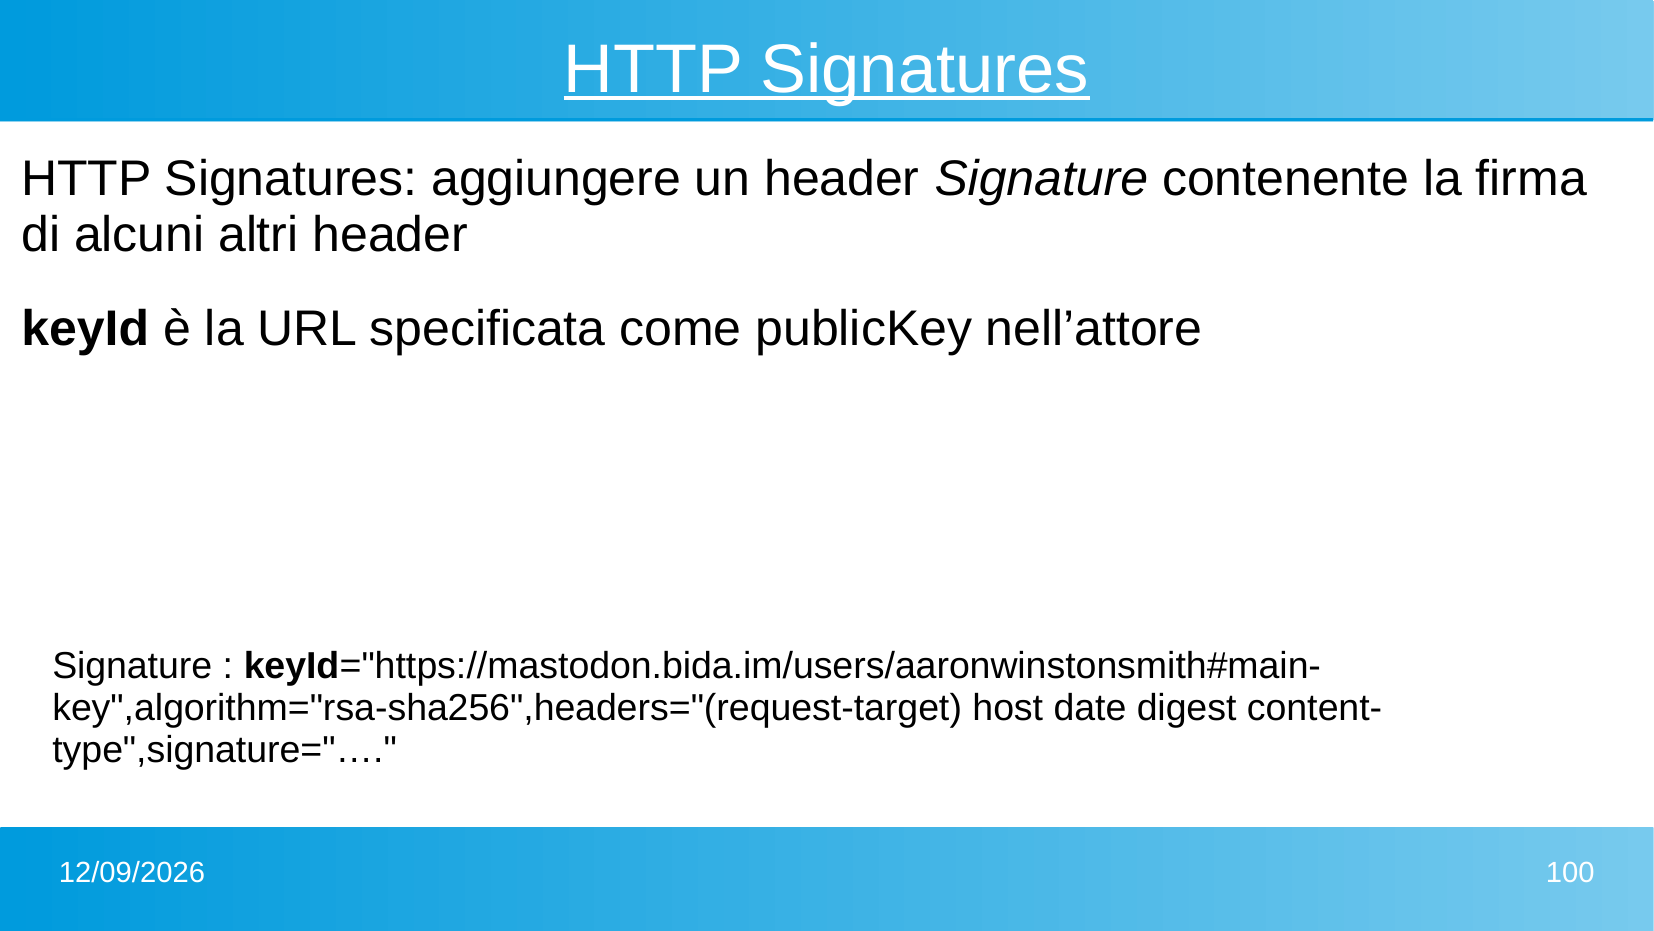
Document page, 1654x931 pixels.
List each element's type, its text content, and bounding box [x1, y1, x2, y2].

list HTTP Signatures: aggiungere un header Signature contenente la firma di alcuni altri header [21, 150, 1613, 300]
text_box Signature : keyId="https://mastodon.bida.im/users/aaronwinstonsmith#main-key",algorithm="rsa-sha256",headers="(request-target) host date digest content-type",signature="…." [37, 637, 1576, 779]
title HTTP Signatures [59, 29, 1595, 108]
list keyId è la URL specificata come publicKey nell’attore [21, 300, 1613, 376]
